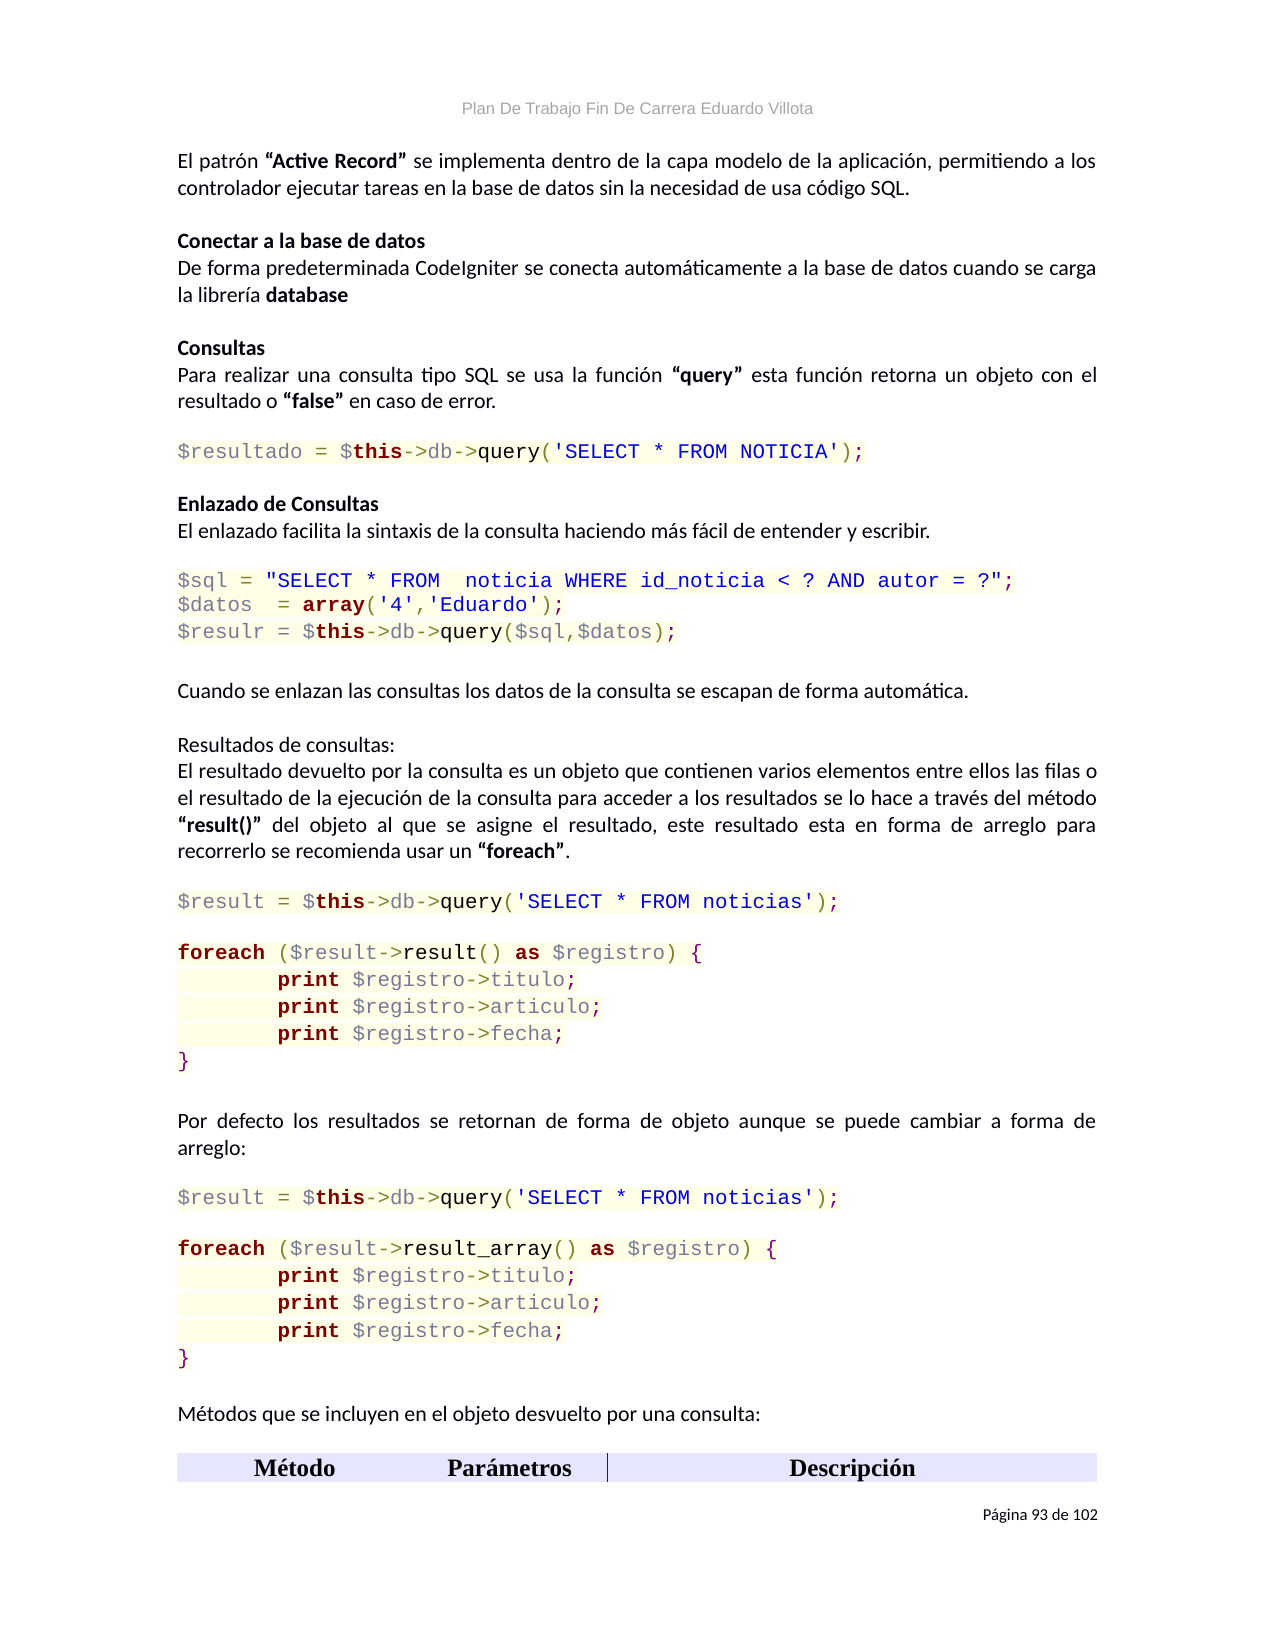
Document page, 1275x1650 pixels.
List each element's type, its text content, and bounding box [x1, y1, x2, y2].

text print $registro->titulo; [177, 1265, 1098, 1289]
text Métodos que se incluyen en el objeto desvuelto por una consulta: [177, 1400, 1098, 1427]
text $resultado = $this->db->query('SELECT * FROM NOTICIA'); [177, 441, 1098, 464]
table_header Método [177, 1453, 412, 1482]
table_header Descripción [608, 1453, 1097, 1482]
text $result = $this->db->query('SELECT * FROM noticias'); [177, 891, 1098, 914]
text Por defecto los resultados se retornan de forma de objeto aunque se puede cambiar a forma de arreglo: [177, 1107, 1098, 1161]
text print $registro->fecha; [177, 1023, 1098, 1047]
text De forma predeterminada CodeIgniter se conecta automáticamente a la base de datos cuando se carga la librería database [177, 254, 1098, 308]
text } [177, 1051, 1098, 1074]
text $result = $this->db->query('SELECT * FROM noticias'); [177, 1187, 1098, 1211]
text print $registro->fecha; [177, 1319, 1098, 1343]
text foreach ($result->result() as $registro) { [177, 942, 1098, 965]
text El patrón “Active Record” se implementa dentro de la capa modelo de la aplicación, permitiendo a los controlador ejecutar tareas en la base de datos sin la necesidad de usa código SQL. [177, 148, 1098, 201]
text foreach ($result->result_array() as $registro) { [177, 1238, 1098, 1262]
text Cuando se enlazan las consultas los datos de la consulta se escapan de forma automática. [177, 678, 1098, 704]
text print $registro->articulo; [177, 1292, 1098, 1316]
text Para realizar una consulta tipo SQL se usa la función “query” esta función retorna un objeto con el resultado o “false” en caso de error. [177, 361, 1098, 414]
text print $registro->titulo; [177, 969, 1098, 993]
text print $registro->articulo; [177, 996, 1098, 1020]
text Consultas [177, 334, 1098, 361]
text El enlazado facilita la sintaxis de la consulta haciendo más fácil de entender y escribir. [177, 517, 1098, 543]
text } [177, 1347, 1098, 1370]
text Enlazado de Consultas [177, 490, 1098, 517]
text Resultados de consultas: [177, 731, 1098, 758]
text $sql = "SELECT * FROM noticia WHERE id_noticia < ? AND autor = ?"; [177, 570, 1098, 594]
text El resultado devuelto por la consulta es un objeto que contienen varios elementos entre ellos las filas o el resultado de la ejecución de la consulta para acceder a los resultados se lo hace a través del método “result()” del objeto al que se asigne el resultado, este resultado esta en forma de arreglo para recorrerlo se recomienda usar un “foreach”. [177, 758, 1098, 864]
text Conectar a la base de datos [177, 228, 1098, 254]
text $resulr = $this->db->query($sql,$datos); [177, 621, 1098, 644]
table_header Parámetros [412, 1453, 607, 1482]
text $datos = array('4','Eduardo'); [177, 594, 1098, 617]
